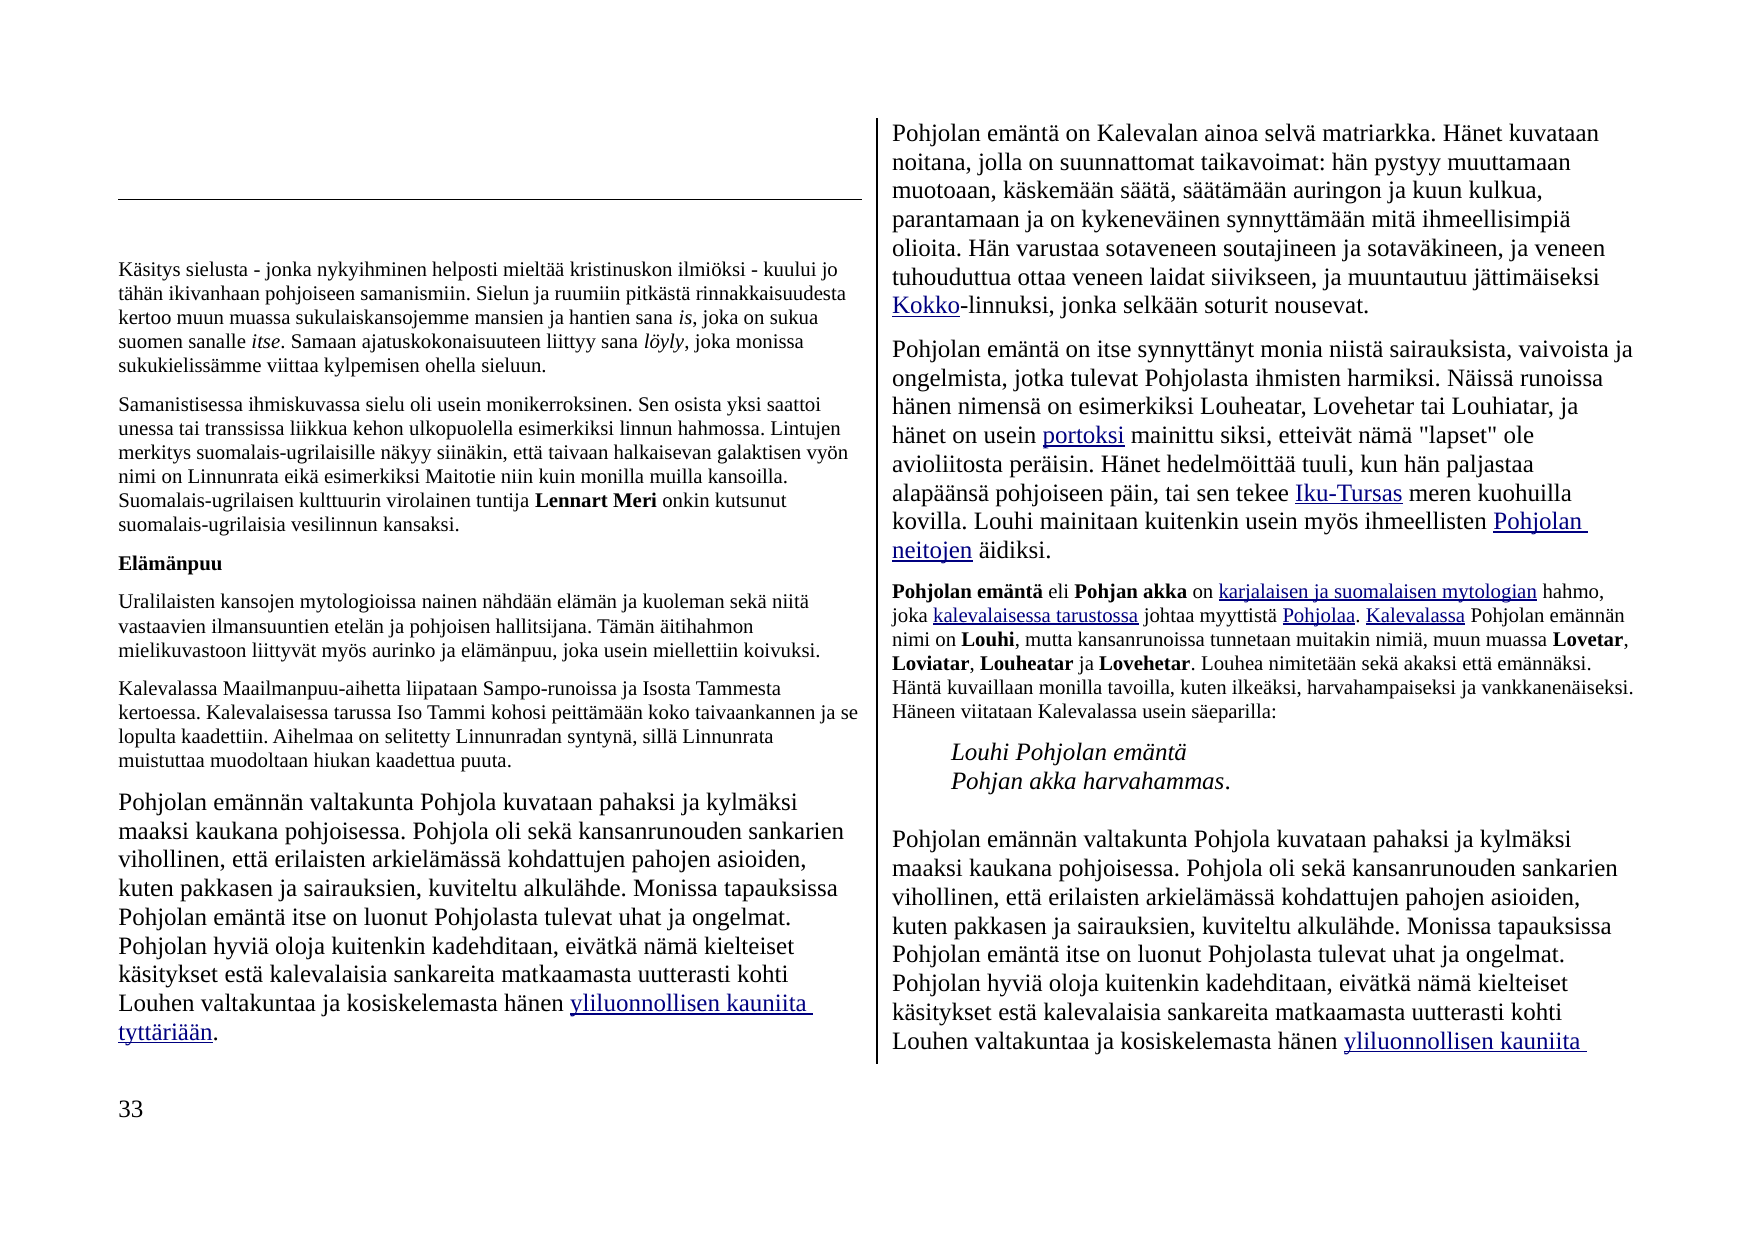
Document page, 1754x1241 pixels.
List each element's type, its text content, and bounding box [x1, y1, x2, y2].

text Pohjolan emännän valtakunta Pohjola kuvataan pahaksi ja kylmäksi maaksi kaukana pohjoisessa. Pohjola oli sekä kansanrunouden sankarien vihollinen, että erilaisten arkielämässä kohdattujen pahojen asioiden, kuten pakkasen ja sairauksien, kuviteltu alkulähde. Monissa tapauksissa Pohjolan emäntä itse on luonut Pohjolasta tulevat uhat ja ongelmat. Pohjolan hyviä oloja kuitenkin kadehditaan, eivätkä nämä kielteiset käsitykset estä kalevalaisia sankareita matkaamasta uutterasti kohti Louhen valtakuntaa ja kosiskelemasta hänen yliluonnollisen kauniita [892, 824, 1635, 1054]
text Käsitys sielusta - jonka nykyihminen helposti mieltää kristinuskon ilmiöksi - kuului jo tähän ikivanhaan pohjoiseen samanismiin. Sielun ja ruumiin pitkästä rinnakkaisuudesta kertoo muun muassa sukulaiskansojemme mansien ja hantien sana is, joka on sukua suomen sanalle itse. Samaan ajatuskokonaisuuteen liittyy sana löyly, joka monissa sukukielissämme viittaa kylpemisen ohella sieluun. [118, 257, 862, 377]
text Kalevalassa Maailmanpuu-aihetta liipataan Sampo-runoissa ja Isosta Tammesta kertoessa. Kalevalaisessa tarussa Iso Tammi kohosi peittämään koko taivaankannen ja se lopulta kaadettiin. Aihelmaa on selitetty Linnunradan syntynä, sillä Linnunrata muistuttaa muodoltaan hiukan kaadettua puuta. [118, 676, 862, 772]
text Pohjolan emäntä on itse synnyttänyt monia niistä sairauksista, vaivoista ja ongelmista, jotka tulevat Pohjolasta ihmisten harmiksi. Näissä runoissa hänen nimensä on esimerkiksi Louheatar, Lovehetar tai Louhiatar, ja hänet on usein portoksi mainittu siksi, etteivät nämä "lapset" ole avioliitosta peräisin. Hänet hedelmöittää tuuli, kun hän paljastaa alapäänsä pohjoiseen päin, tai sen tekee Iku-Tursas meren kuohuilla kovilla. Louhi mainitaan kuitenkin usein myös ihmeellisten Pohjolan neitojen äidiksi. [892, 334, 1635, 564]
text Uralilaisten kansojen mytologioissa nainen nähdään elämän ja kuoleman sekä niitä vastaavien ilmansuuntien etelän ja pohjoisen hallitsijana. Tämän äitihahmon mielikuvastoon liittyvät myös aurinko ja elämänpuu, joka usein miellettiin koivuksi. [118, 589, 862, 662]
list Pohjan akka harvahammas. [951, 766, 1635, 795]
text Pohjolan emännän valtakunta Pohjola kuvataan pahaksi ja kylmäksi maaksi kaukana pohjoisessa. Pohjola oli sekä kansanrunouden sankarien vihollinen, että erilaisten arkielämässä kohdattujen pahojen asioiden, kuten pakkasen ja sairauksien, kuviteltu alkulähde. Monissa tapauksissa Pohjolan emäntä itse on luonut Pohjolasta tulevat uhat ja ongelmat. Pohjolan hyviä oloja kuitenkin kadehditaan, eivätkä nämä kielteiset käsitykset estä kalevalaisia sankareita matkaamasta uutterasti kohti Louhen valtakuntaa ja kosiskelemasta hänen yliluonnollisen kauniita tyttäriään. [118, 787, 862, 1046]
text Pohjolan emäntä eli Pohjan akka on karjalaisen ja suomalaisen mytologian hahmo, joka kalevalaisessa tarustossa johtaa myyttistä Pohjolaa. Kalevalassa Pohjolan emännän nimi on Louhi, mutta kansanrunoissa tunnetaan muitakin nimiä, muun muassa Lovetar, Loviatar, Louheatar ja Lovehetar. Louhea nimitetään sekä akaksi että emännäksi. Häntä kuvaillaan monilla tavoilla, kuten ilkeäksi, harvahampaiseksi ja vankkanenäiseksi. Häneen viitataan Kalevalassa usein säeparilla: [892, 578, 1635, 723]
text Elämänpuu [118, 551, 862, 575]
text Pohjolan emäntä on Kalevalan ainoa selvä matriarkka. Hänet kuvataan noitana, jolla on suunnattomat taikavoimat: hän pystyy muuttamaan muotoaan, käskemään säätä, säätämään auringon ja kuun kulkua, parantamaan ja on kykeneväinen synnyttämään mitä ihmeellisimpiä olioita. Hän varustaa sotaveneen soutajineen ja sotaväkineen, ja veneen tuhouduttua ottaa veneen laidat siivikseen, ja muuntautuu jättimäiseksi Kokko-linnuksi, jonka selkään soturit nousevat. [892, 118, 1635, 319]
text Samanistisessa ihmiskuvassa sielu oli usein monikerroksinen. Sen osista yksi saattoi unessa tai transsissa liikkua kehon ulkopuolella esimerkiksi linnun hahmossa. Lintujen merkitys suomalais-ugrilaisille näkyy siinäkin, että taivaan halkaisevan galaktisen vyön nimi on Linnunrata eikä esimerkiksi Maitotie niin kuin monilla muilla kansoilla. Suomalais-ugrilaisen kulttuurin virolainen tuntija Lennart Meri onkin kutsunut suomalais-ugrilaisia vesilinnun kansaksi. [118, 392, 862, 536]
list Louhi Pohjolan emäntä [951, 737, 1635, 766]
